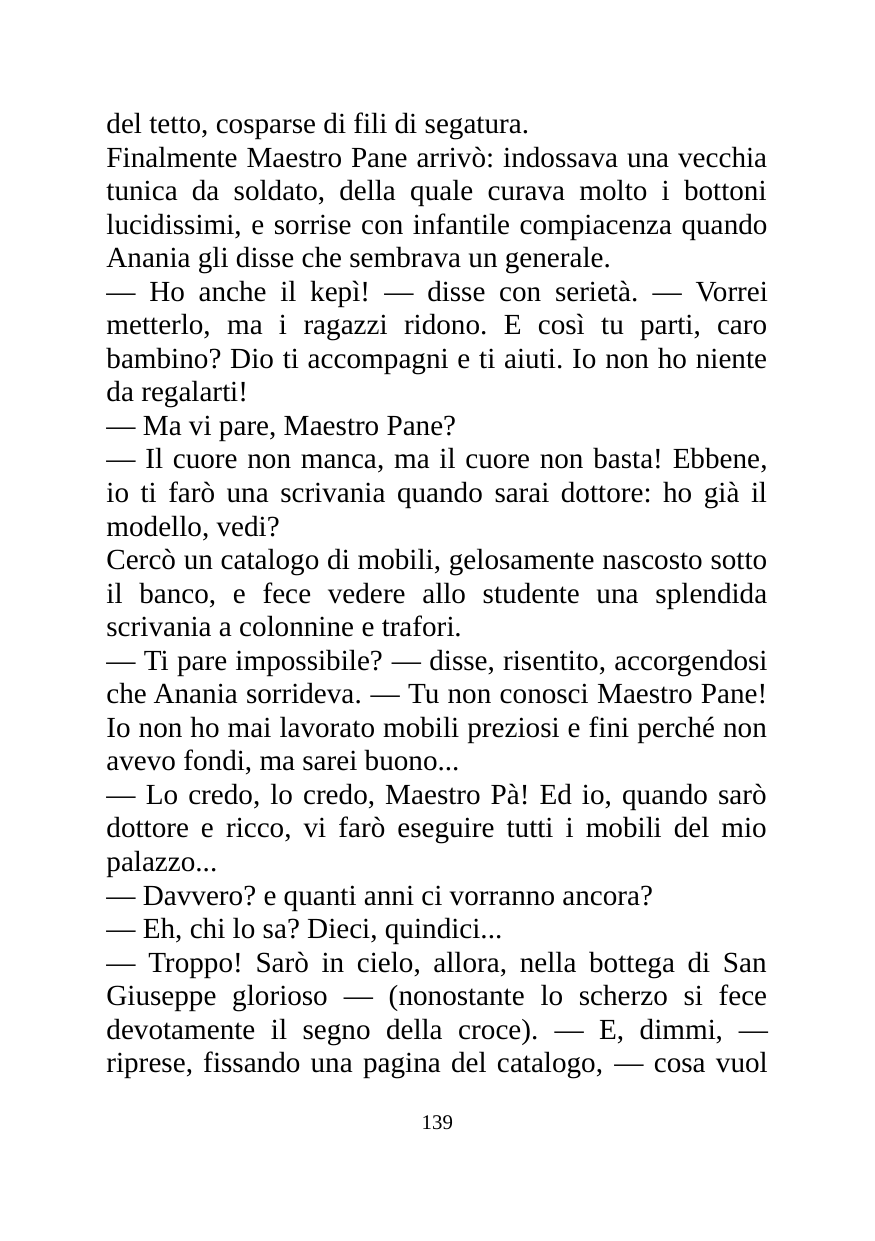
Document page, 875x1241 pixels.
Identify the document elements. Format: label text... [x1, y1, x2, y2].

text Cercò un catalogo di mobili, gelosamente nascosto sotto il banco, e fece vedere allo studente una splendida scrivania a colonnine e trafori. [106, 542, 768, 643]
text — Troppo! Sarò in cielo, allora, nella bottega di San Giuseppe glorioso — (nonostante lo scherzo si fece devotamente il segno della croce). — E, dimmi, — riprese, fissando una pagina del catalogo, — cosa vuol [106, 945, 768, 1079]
text — Ho anche il kepì! — disse con serietà. — Vorrei metterlo, ma i ragazzi ridono. E così tu parti, caro bambino? Dio ti accompagni e ti aiuti. Io non ho niente da regalarti! [106, 274, 768, 408]
text del tetto, cosparse di fili di segatura. [106, 106, 768, 140]
text — Ti pare impossibile? — disse, risentito, accorgendosi che Anania sorrideva. — Tu non conosci Maestro Pane! Io non ho mai lavorato mobili preziosi e fini perché non avevo fondi, ma sarei buono... [106, 643, 768, 777]
text Finalmente Maestro Pane arrivò: indossava una vecchia tunica da soldato, della quale curava molto i bottoni lucidissimi, e sorrise con infantile compiacenza quando Anania gli disse che sembrava un generale. [106, 140, 768, 274]
text — Lo credo, lo credo, Maestro Pà! Ed io, quando sarò dottore e ricco, vi farò eseguire tutti i mobili del mio palazzo... [106, 777, 768, 878]
text — Ma vi pare, Maestro Pane? [106, 408, 768, 442]
text — Eh, chi lo sa? Dieci, quindici... [106, 911, 768, 945]
text — Davvero? e quanti anni ci vorranno ancora? [106, 878, 768, 911]
text — Il cuore non manca, ma il cuore non basta! Ebbene, io ti farò una scrivania quando sarai dottore: ho già il modello, vedi? [106, 442, 768, 542]
